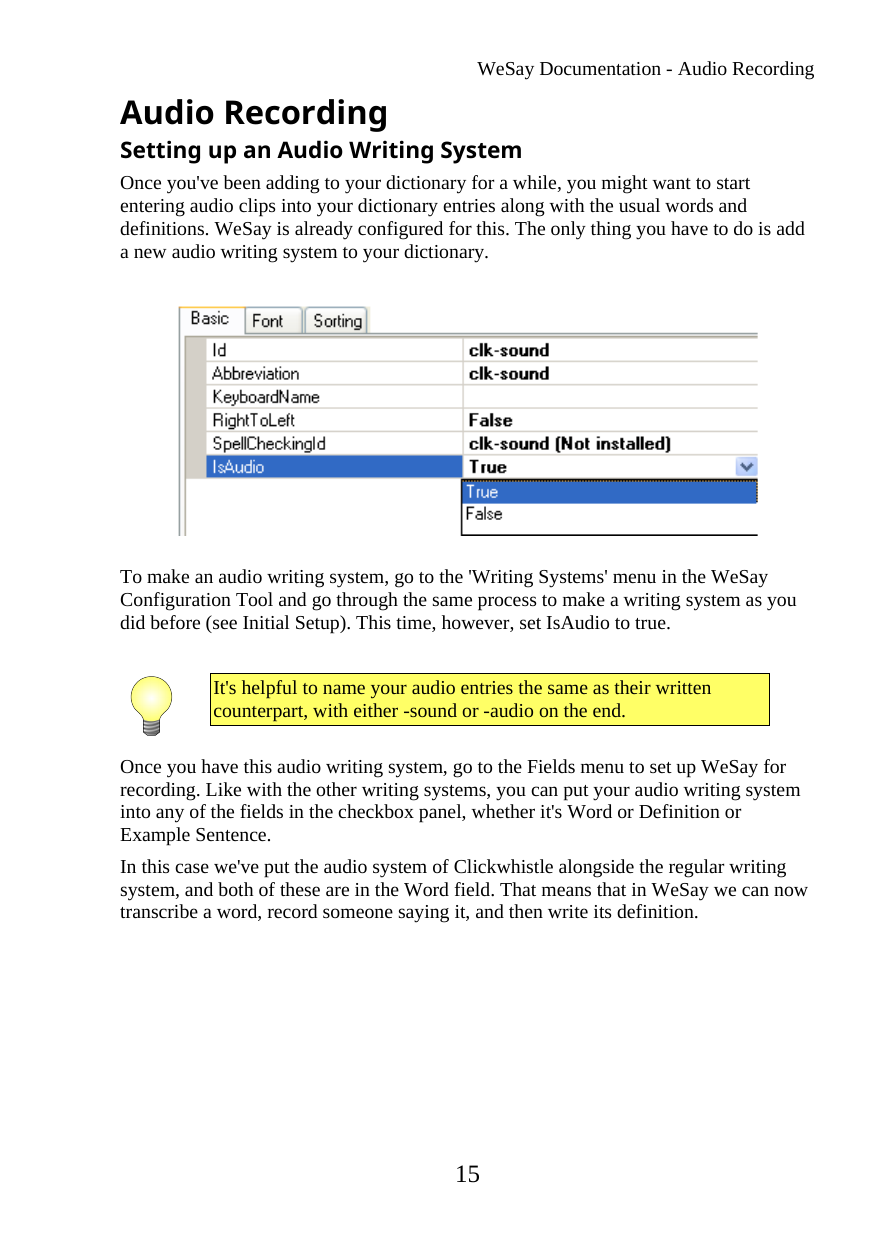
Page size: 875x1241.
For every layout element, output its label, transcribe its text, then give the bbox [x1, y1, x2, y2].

text To make an audio writing system, go to the 'Writing Systems' menu in the WeSay Configuration Tool and go through the same process to make a writing system as you did before (see Initial Setup). This time, however, set IsAudio to true. [120, 271, 814, 634]
picture [177, 301, 758, 536]
picture [120, 676, 181, 736]
text It's helpful to name your audio entries the same as their written counterpart, with either -sound or -audio on the end. [211, 674, 769, 725]
text In this case we've put the audio system of Clickwhistle alongside the regular writing system, and both of these are in the Word field. That means that in WeSay we can now transcribe a word, record someone saying it, and then write its definition. [120, 855, 814, 923]
subtitle Setting up an Audio Writing System [120, 134, 814, 165]
text Once you have this audio writing system, go to the Fields menu to set up WeSay for recording. Like with the other writing systems, you can put your audio writing system into any of the fields in the checkbox panel, whether it's Word or Definition or Example Sentence. [120, 755, 814, 846]
text Once you've been adding to your dictionary for a while, you might want to start entering audio clips into your dictionary entries along with the usual words and definitions. WeSay is already configured for this. The only thing you have to do is add a new audio writing system to your dictionary. [120, 171, 814, 262]
subtitle Audio Recording [120, 90, 814, 134]
